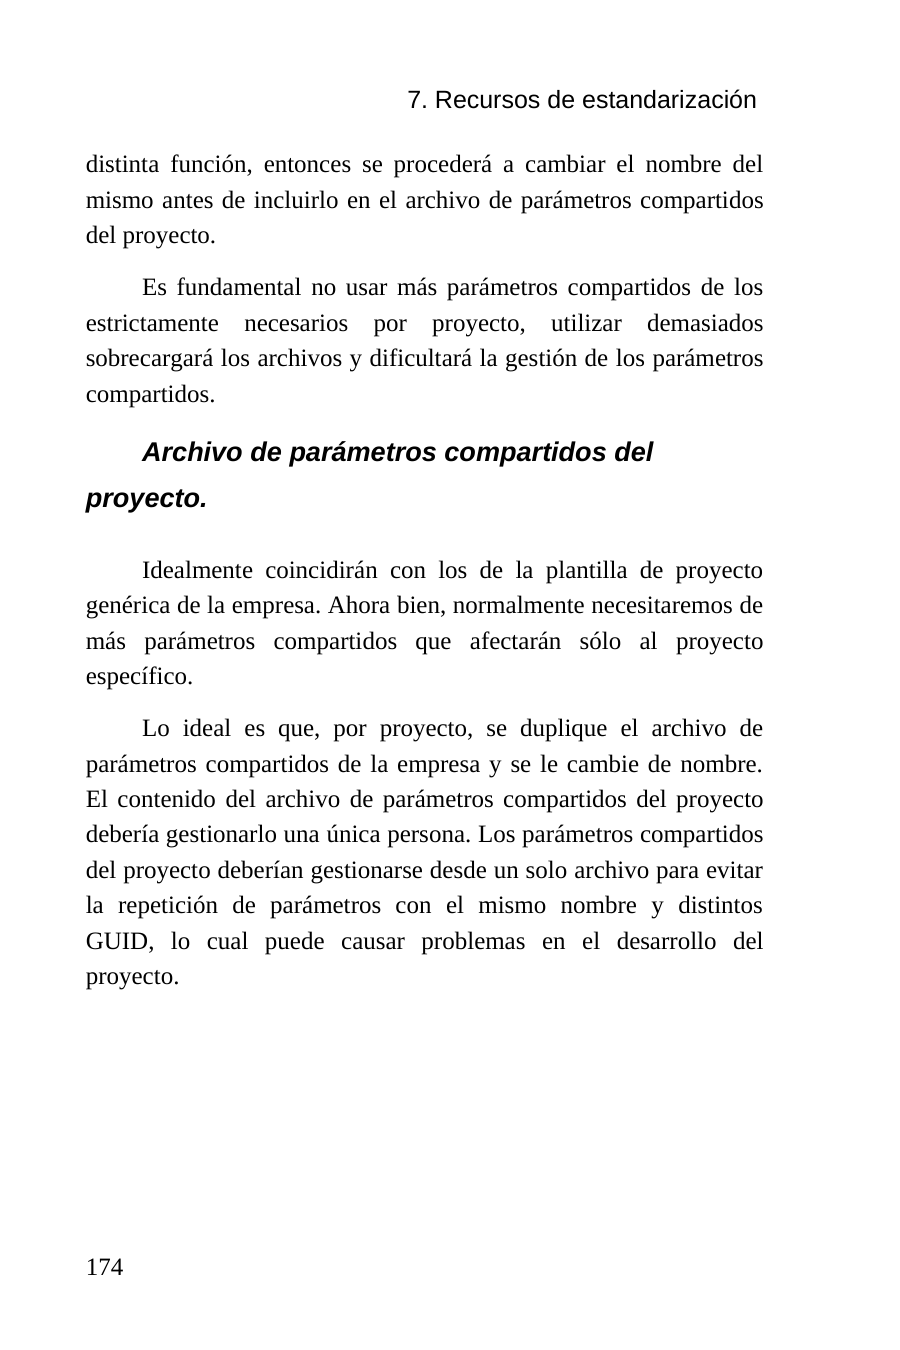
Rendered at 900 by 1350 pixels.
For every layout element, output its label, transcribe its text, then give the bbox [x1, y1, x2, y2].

text Es fundamental no usar más parámetros compartidos de los estrictamente necesarios por proyecto, utilizar demasiados sobrecargará los archivos y dificultará la gestión de los parámetros compartidos. [86, 267, 764, 409]
text distinta función, entonces se procederá a cambiar el nombre del mismo antes de incluirlo en el archivo de parámetros compartidos del proyecto. [86, 144, 764, 251]
subtitle Archivo de parámetros compartidos del proyecto. [86, 436, 764, 514]
text Lo ideal es que, por proyecto, se duplique el archivo de parámetros compartidos de la empresa y se le cambie de nombre. El contenido del archivo de parámetros compartidos del proyecto debería gestionarlo una única persona. Los parámetros compartidos del proyecto deberían gestionarse desde un solo archivo para evitar la repetición de parámetros con el mismo nombre y distintos GUID, lo cual puede causar problemas en el desarrollo del proyecto. [86, 708, 764, 992]
text Idealmente coincidirán con los de la plantilla de proyecto genérica de la empresa. Ahora bien, normalmente necesitaremos de más parámetros compartidos que afectarán sólo al proyecto específico. [86, 550, 764, 692]
